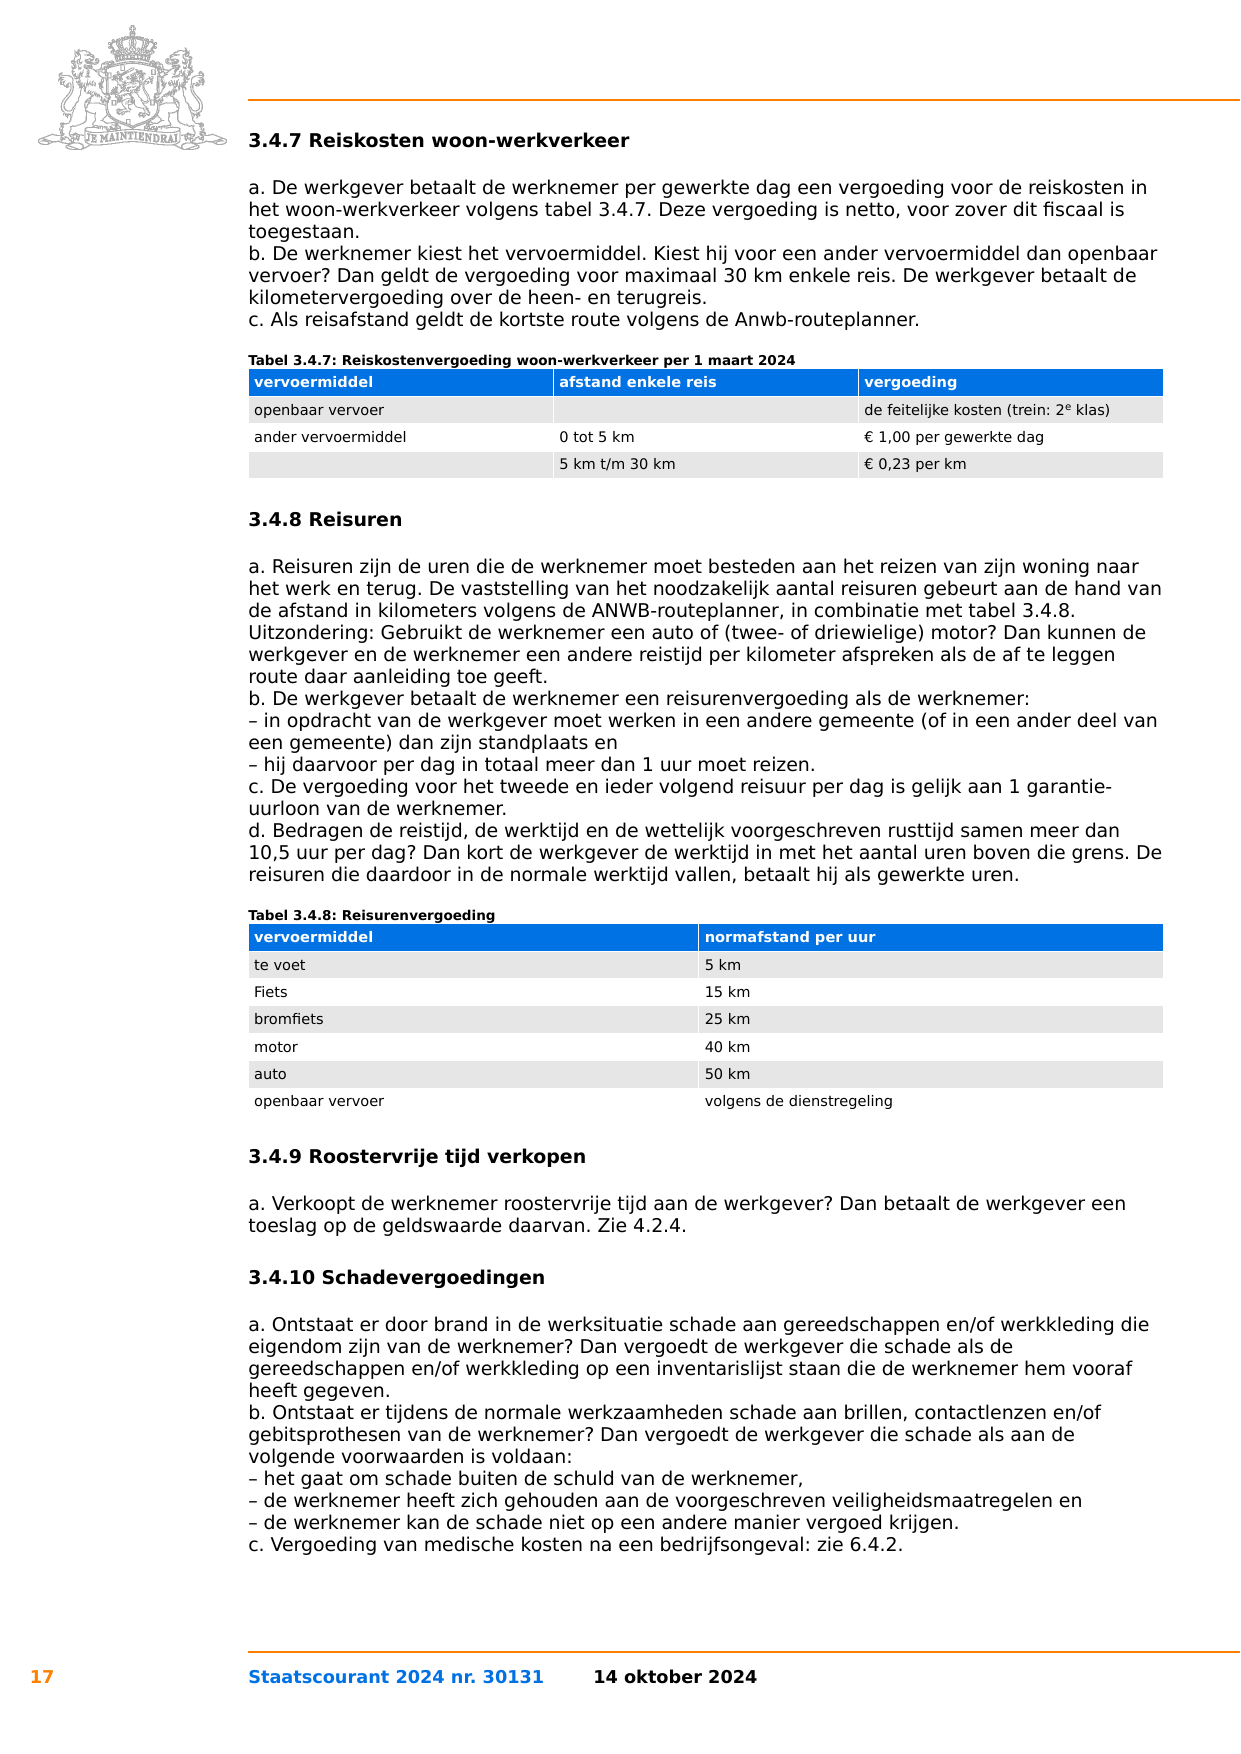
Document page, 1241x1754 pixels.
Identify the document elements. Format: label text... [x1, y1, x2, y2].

text – de werknemer heeft zich gehouden aan de voorgeschreven veiligheidsmaatregelen en [248, 1490, 1163, 1512]
text – hij daarvoor per dag in totaal meer dan 1 uur moet reizen. [248, 754, 1163, 776]
table_cell ander vervoermiddel [249, 424, 553, 451]
table_cell vervoermiddel [249, 369, 553, 396]
picture [38, 25, 227, 150]
text Uitzondering: Gebruikt de werknemer een auto of (twee- of driewielige) motor? Dan kunnen de werkgever en de werknemer een andere reistijd per kilometer afspreken als de af te leggen route daar aanleiding toe geeft. [248, 622, 1163, 688]
table_cell vervoermiddel [249, 924, 698, 951]
table_cell 40 km [699, 1034, 1163, 1060]
text c. De vergoeding voor het tweede en ieder volgend reisuur per dag is gelijk aan 1 garantie-uurloon van de werknemer. [248, 776, 1163, 820]
table_cell 5 km t/m 30 km [554, 452, 858, 478]
subtitle 3.4.10 Schadevergoedingen [248, 1267, 1163, 1289]
table_cell 5 km [699, 952, 1163, 978]
table_cell volgens de dienstregeling [699, 1089, 1163, 1115]
table_cell te voet [249, 952, 698, 978]
text b. Ontstaat er tijdens de normale werkzaamheden schade aan brillen, contactlenzen en/of gebitsprothesen van de werknemer? Dan vergoedt de werkgever die schade als aan de volgende voorwaarden is voldaan: [248, 1402, 1163, 1468]
table_cell Fiets [249, 979, 698, 1005]
subtitle 3.4.9 Roostervrije tijd verkopen [248, 1146, 1163, 1168]
table_cell € 0,23 per km [859, 452, 1163, 478]
table_cell [249, 452, 553, 478]
table_header Tabel 3.4.8: Reisurenvergoeding [248, 908, 1163, 923]
table_cell de feitelijke kosten (trein: 2e klas) [859, 397, 1163, 423]
subtitle 3.4.7 Reiskosten woon-werkverkeer [248, 130, 1163, 152]
text – in opdracht van de werkgever moet werken in een andere gemeente (of in een ander deel van een gemeente) dan zijn standplaats en [248, 710, 1163, 754]
table_cell € 1,00 per gewerkte dag [859, 424, 1163, 451]
table_cell openbaar vervoer [249, 397, 553, 423]
text a. De werkgever betaalt de werknemer per gewerkte dag een vergoeding voor de reiskosten in het woon-werkverkeer volgens tabel 3.4.7. Deze vergoeding is netto, voor zover dit fiscaal is toegestaan. [248, 177, 1163, 243]
table_cell normafstand per uur [699, 924, 1163, 951]
text – het gaat om schade buiten de schuld van de werknemer, [248, 1468, 1163, 1490]
table_cell auto [249, 1061, 698, 1088]
table_cell 25 km [699, 1006, 1163, 1033]
table_cell [554, 397, 858, 423]
text a. Verkoopt de werknemer roostervrije tijd aan de werkgever? Dan betaalt de werkgever een toeslag op de geldswaarde daarvan. Zie 4.2.4. [248, 1193, 1163, 1237]
table_cell vergoeding [859, 369, 1163, 396]
text d. Bedragen de reistijd, de werktijd en de wettelijk voorgeschreven rusttijd samen meer dan 10,5 uur per dag? Dan kort de werkgever de werktijd in met het aantal uren boven die grens. De reisuren die daardoor in de normale werktijd vallen, betaalt hij als gewerkte uren. [248, 820, 1163, 886]
text – de werknemer kan de schade niet op een andere manier vergoed krijgen. [248, 1512, 1163, 1534]
table_cell 15 km [699, 979, 1163, 1005]
text b. De werknemer kiest het vervoermiddel. Kiest hij voor een ander vervoermiddel dan openbaar vervoer? Dan geldt de vergoeding voor maximaal 30 km enkele reis. De werkgever betaalt de kilometervergoeding over de heen- en terugreis. [248, 243, 1163, 309]
table_cell 50 km [699, 1061, 1163, 1088]
text a. Ontstaat er door brand in de werksituatie schade aan gereedschappen en/of werkkleding die eigendom zijn van de werknemer? Dan vergoedt de werkgever die schade als de gereedschappen en/of werkkleding op een inventarislijst staan die de werknemer hem vooraf heeft gegeven. [248, 1314, 1163, 1402]
table_cell 0 tot 5 km [554, 424, 858, 451]
table_cell afstand enkele reis [554, 369, 858, 396]
table_cell openbaar vervoer [249, 1089, 698, 1115]
text c. Als reisafstand geldt de kortste route volgens de Anwb-routeplanner. [248, 309, 1163, 331]
table_cell bromfiets [249, 1006, 698, 1033]
table_header Tabel 3.4.7: Reiskostenvergoeding woon-werkverkeer per 1 maart 2024 [248, 353, 1163, 368]
text a. Reisuren zijn de uren die de werknemer moet besteden aan het reizen van zijn woning naar het werk en terug. De vaststelling van het noodzakelijk aantal reisuren gebeurt aan de hand van de afstand in kilometers volgens de ANWB-routeplanner, in combinatie met tabel 3.4.8. [248, 556, 1163, 622]
subtitle 3.4.8 Reisuren [248, 509, 1163, 531]
text b. De werkgever betaalt de werknemer een reisurenvergoeding als de werknemer: [248, 688, 1163, 710]
table_cell motor [249, 1034, 698, 1060]
text c. Vergoeding van medische kosten na een bedrijfsongeval: zie 6.4.2. [248, 1534, 1163, 1556]
